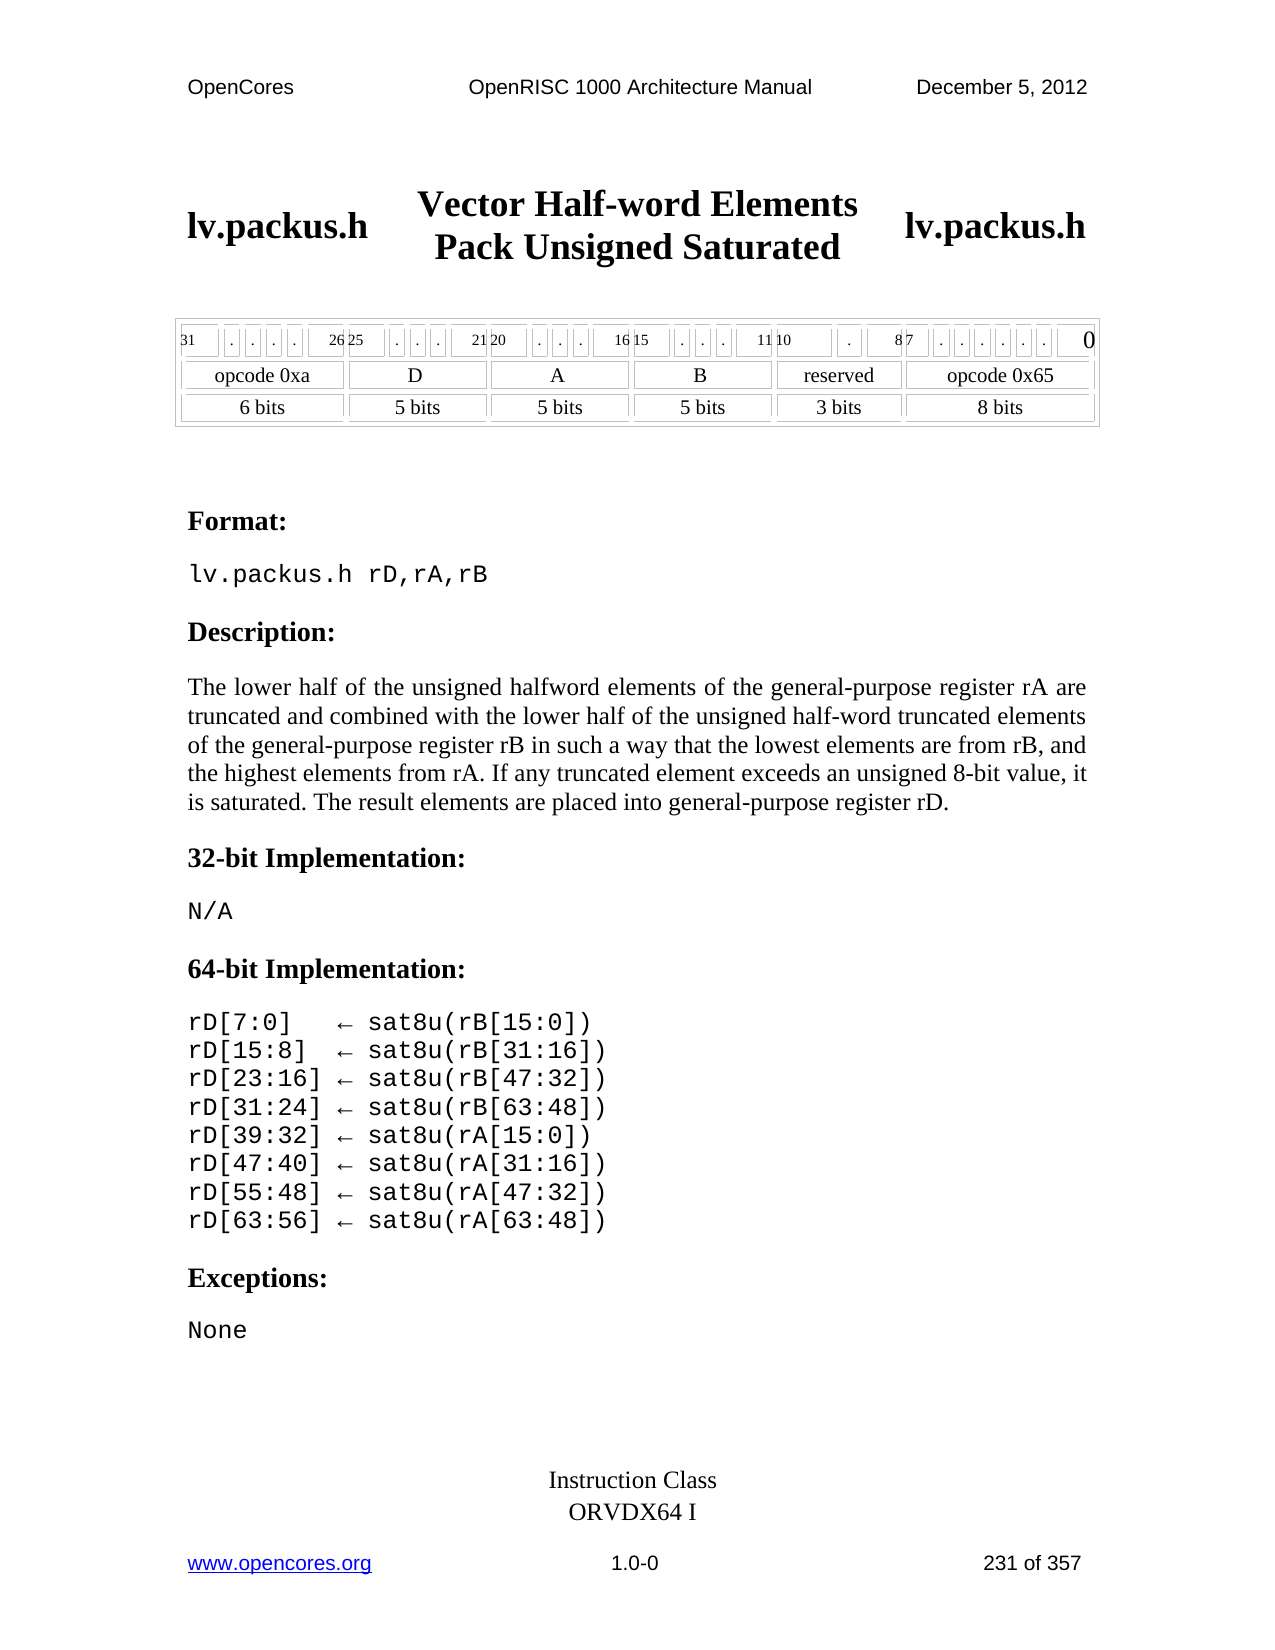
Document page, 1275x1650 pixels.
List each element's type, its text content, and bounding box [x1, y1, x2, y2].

text The lower half of the unsigned halfword elements of the general-purpose register rA are truncated and combined with the lower half of the unsigned half-word truncated elements of the general-purpose register rB in such a way that the lowest elements are from rB, and the highest elements from rA. If any truncated element exceeds an unsigned 8-bit value, it is saturated. The result elements are placed into general-purpose register rD. [187, 672, 1087, 816]
text None [187, 1318, 1087, 1346]
text 32-bit Implementation: [187, 841, 1087, 873]
text Exceptions: [187, 1261, 1087, 1293]
text N/A [187, 898, 1087, 927]
text rD[7:0] ← sat8u(rB[15:0]) rD[15:8] ← sat8u(rB[31:16]) rD[23:16] ← sat8u(rB[47:32]) rD[31:24] ← sat8u(rB[63:48]) rD[39:32] ← sat8u(rA[15:0]) rD[47:40] ← sat8u(rA[31:16]) rD[55:48] ← sat8u(rA[47:32]) rD[63:56] ← sat8u(rA[63:48]) [187, 1009, 1087, 1236]
text Description: [187, 615, 1087, 647]
text 64-bit Implementation: [187, 952, 1087, 984]
text Format: [187, 504, 1087, 536]
text lv.packus.h rD,rA,rB [187, 561, 1087, 590]
